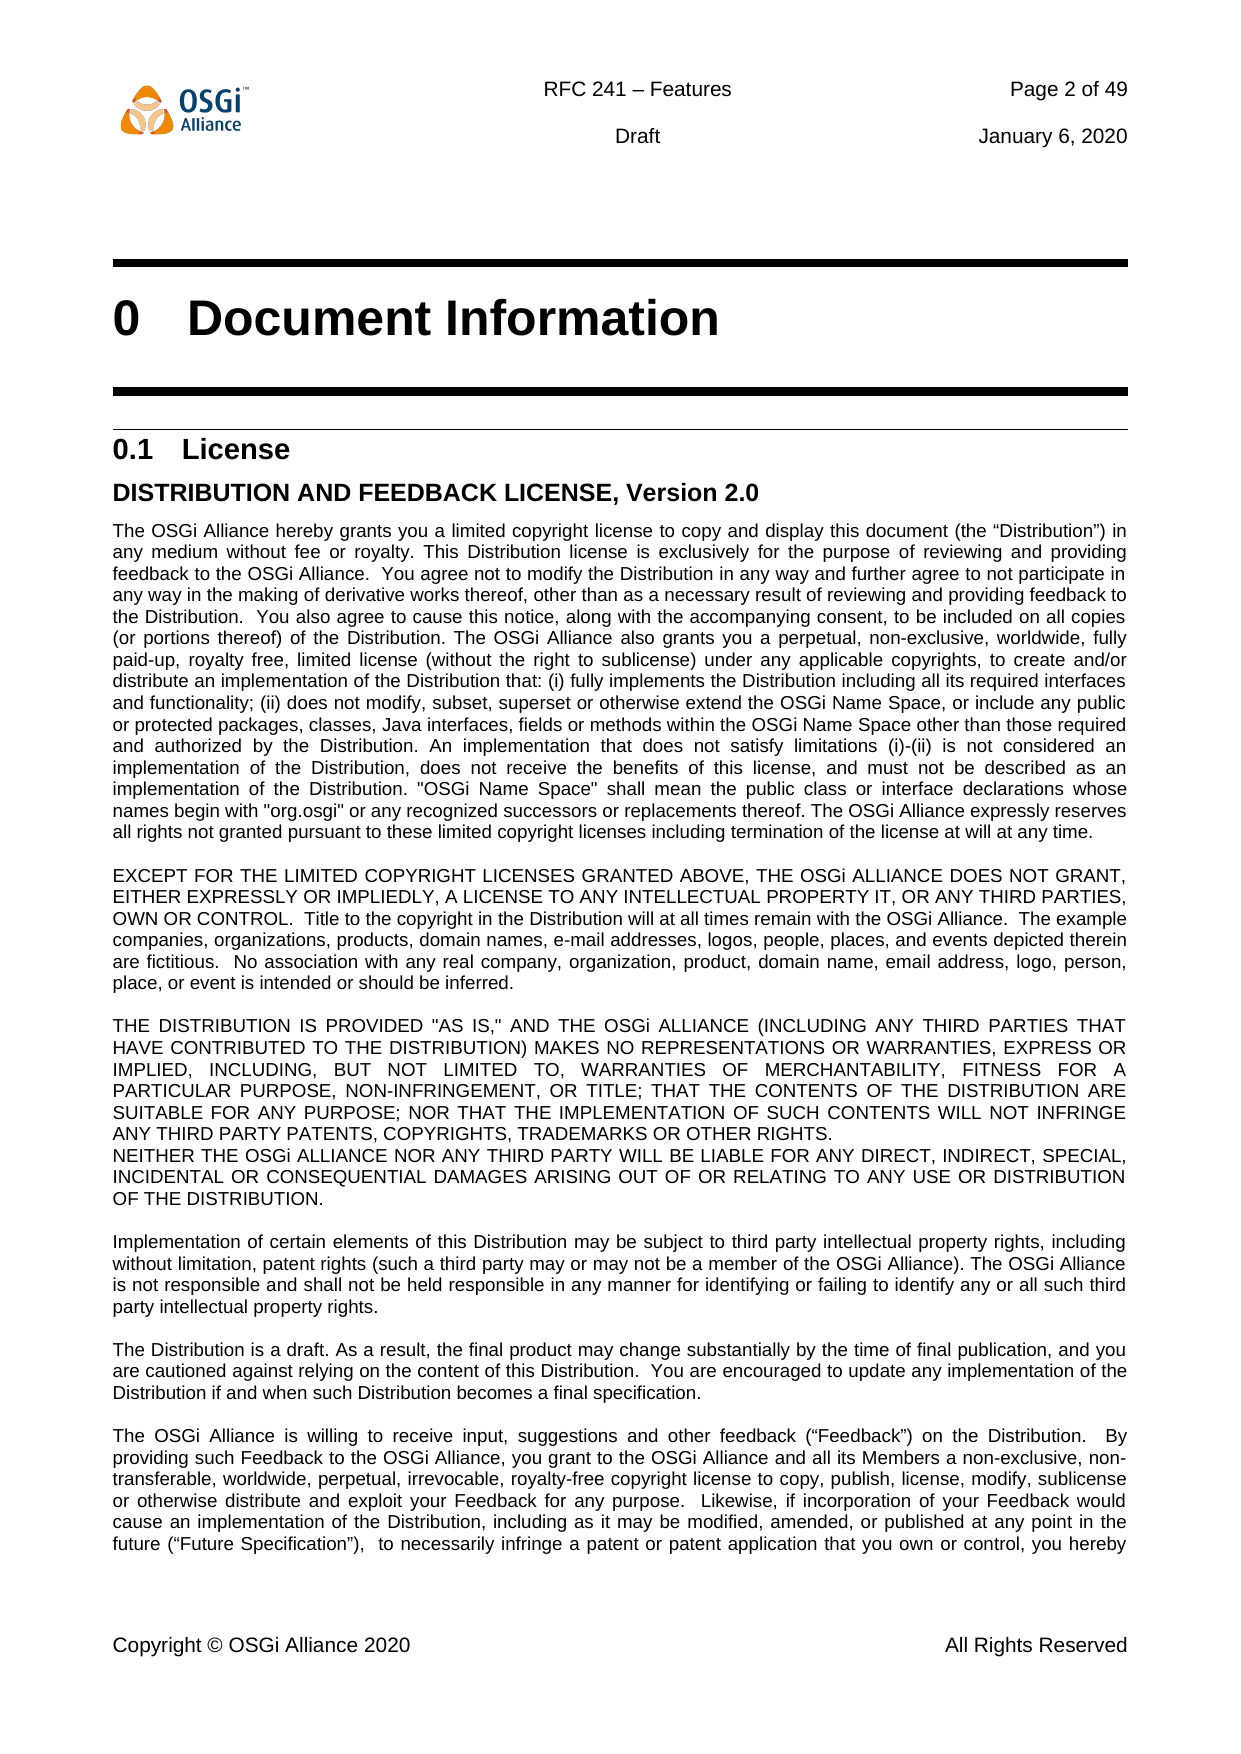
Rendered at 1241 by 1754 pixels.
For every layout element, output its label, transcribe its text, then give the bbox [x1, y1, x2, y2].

picture [113, 78, 257, 142]
text DISTRIBUTION AND FEEDBACK LICENSE, Version 2.0 [112, 478, 1128, 507]
subtitle License [112, 430, 1128, 466]
text The Distribution is a draft. As a result, the final product may change substantially by the time of final publication, and you are cautioned against relying on the content of this Distribution. You are encouraged to update any implementation of the Distribution if and when such Distribution becomes a final specification. [112, 1339, 1128, 1403]
text THE DISTRIBUTION IS PROVIDED "AS IS," AND THE OSGi ALLIANCE (INCLUDING ANY THIRD PARTIES THAT HAVE CONTRIBUTED TO THE DISTRIBUTION) MAKES NO REPRESENTATIONS OR WARRANTIES, EXPRESS OR IMPLIED, INCLUDING, BUT NOT LIMITED TO, WARRANTIES OF MERCHANTABILITY, FITNESS FOR A PARTICULAR PURPOSE, NON-INFRINGEMENT, OR TITLE; THAT THE CONTENTS OF THE DISTRIBUTION ARE SUITABLE FOR ANY PURPOSE; NOR THAT THE IMPLEMENTATION OF SUCH CONTENTS WILL NOT INFRINGE ANY THIRD PARTY PATENTS, COPYRIGHTS, TRADEMARKS OR OTHER RIGHTS. [112, 1015, 1128, 1145]
text Implementation of certain elements of this Distribution may be subject to third party intellectual property rights, including without limitation, patent rights (such a third party may or may not be a member of the OSGi Alliance). The OSGi Alliance is not responsible and shall not be held responsible in any manner for identifying or failing to identify any or all such third party intellectual property rights. [112, 1231, 1128, 1317]
subtitle Document Information [112, 260, 1128, 396]
text The OSGi Alliance hereby grants you a limited copyright license to copy and display this document (the “Distribution”) in any medium without fee or royalty. This Distribution license is exclusively for the purpose of reviewing and providing feedback to the OSGi Alliance. You agree not to modify the Distribution in any way and further agree to not participate in any way in the making of derivative works thereof, other than as a necessary result of reviewing and providing feedback to the Distribution. You also agree to cause this notice, along with the accompanying consent, to be included on all copies (or portions thereof) of the Distribution. The OSGi Alliance also grants you a perpetual, non-exclusive, worldwide, fully paid-up, royalty free, limited license (without the right to sublicense) under any applicable copyrights, to create and/or distribute an implementation of the Distribution that: (i) fully implements the Distribution including all its required interfaces and functionality; (ii) does not modify, subset, superset or otherwise extend the OSGi Name Space, or include any public or protected packages, classes, Java interfaces, fields or methods within the OSGi Name Space other than those required and authorized by the Distribution. An implementation that does not satisfy limitations (i)-(ii) is not considered an implementation of the Distribution, does not receive the benefits of this license, and must not be described as an implementation of the Distribution. "OSGi Name Space" shall mean the public class or interface declarations whose names begin with "org.osgi" or any recognized successors or replacements thereof. The OSGi Alliance expressly reserves all rights not granted pursuant to these limited copyright licenses including termination of the license at will at any time. [112, 519, 1128, 843]
text NEITHER THE OSGi ALLIANCE NOR ANY THIRD PARTY WILL BE LIABLE FOR ANY DIRECT, INDIRECT, SPECIAL, INCIDENTAL OR CONSEQUENTIAL DAMAGES ARISING OUT OF OR RELATING TO ANY USE OR DISTRIBUTION OF THE DISTRIBUTION. [112, 1145, 1128, 1209]
text The OSGi Alliance is willing to receive input, suggestions and other feedback (“Feedback”) on the Distribution. By providing such Feedback to the OSGi Alliance, you grant to the OSGi Alliance and all its Members a non-exclusive, non-transferable, worldwide, perpetual, irrevocable, royalty-free copyright license to copy, publish, license, modify, sublicense or otherwise distribute and exploit your Feedback for any purpose. Likewise, if incorporation of your Feedback would cause an implementation of the Distribution, including as it may be modified, amended, or published at any point in the future (“Future Specification”), to necessarily infringe a patent or patent application that you own or control, you hereby [112, 1425, 1128, 1554]
text EXCEPT FOR THE LIMITED COPYRIGHT LICENSES GRANTED ABOVE, THE OSGi ALLIANCE DOES NOT GRANT, EITHER EXPRESSLY OR IMPLIEDLY, A LICENSE TO ANY INTELLECTUAL PROPERTY IT, OR ANY THIRD PARTIES, OWN OR CONTROL. Title to the copyright in the Distribution will at all times remain with the OSGi Alliance. The example companies, organizations, products, domain names, e-mail addresses, logos, people, places, and events depicted therein are fictitious. No association with any real company, organization, product, domain name, email address, logo, person, place, or event is intended or should be inferred. [112, 864, 1128, 994]
